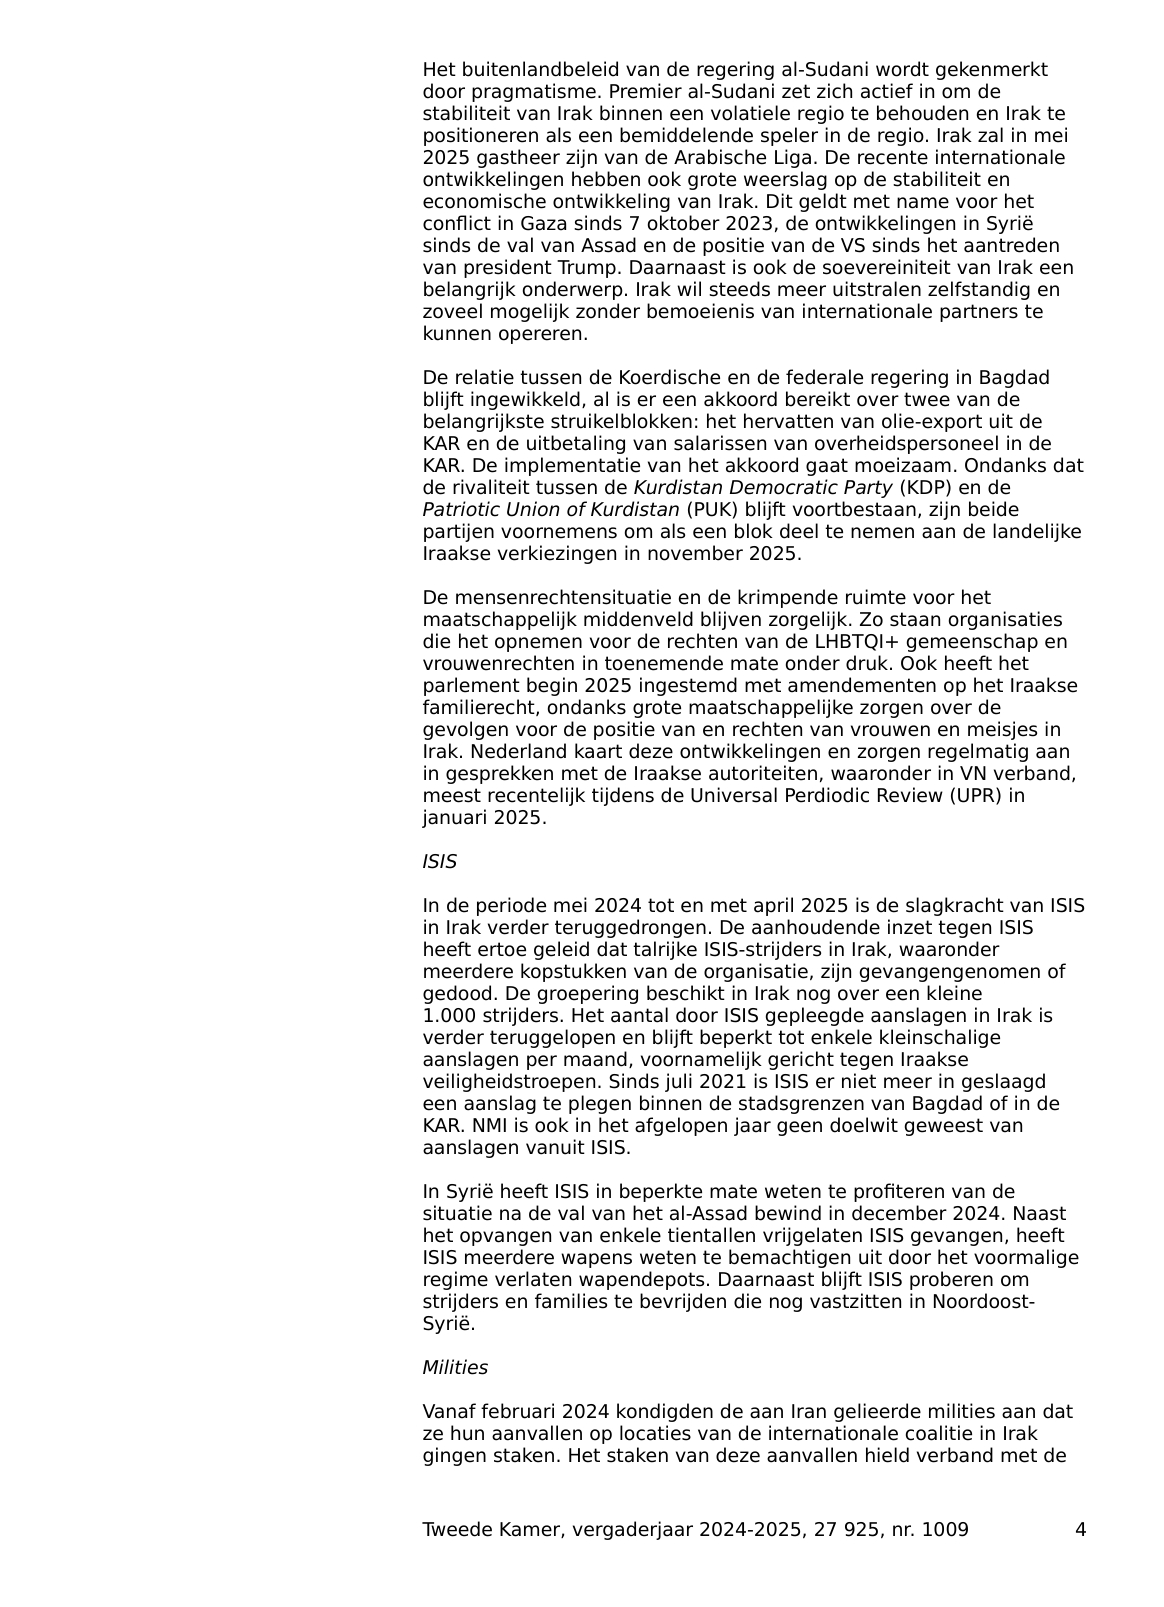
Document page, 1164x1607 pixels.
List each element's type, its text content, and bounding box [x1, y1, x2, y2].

text De relatie tussen de Koerdische en de federale regering in Bagdad blijft ingewikkeld, al is er een akkoord bereikt over twee van de belangrijkste struikelblokken: het hervatten van olie-export uit de KAR en de uitbetaling van salarissen van overheidspersoneel in de KAR. De implementatie van het akkoord gaat moeizaam. Ondanks dat de rivaliteit tussen de Kurdistan Democratic Party (KDP) en de Patriotic Union of Kurdistan (PUK) blijft voortbestaan, zijn beide partijen voornemens om als een blok deel te nemen aan de landelijke Iraakse verkiezingen in november 2025. [422, 367, 1087, 565]
subtitle Milities [422, 1357, 1087, 1379]
text In Syrië heeft ISIS in beperkte mate weten te profiteren van de situatie na de val van het al-Assad bewind in december 2024. Naast het opvangen van enkele tientallen vrijgelaten ISIS gevangen, heeft ISIS meerdere wapens weten te bemachtigen uit door het voormalige regime verlaten wapendepots. Daarnaast blijft ISIS proberen om strijders en families te bevrijden die nog vastzitten in Noordoost-Syrië. [422, 1181, 1087, 1335]
text Het buitenlandbeleid van de regering al-Sudani wordt gekenmerkt door pragmatisme. Premier al-Sudani zet zich actief in om de stabiliteit van Irak binnen een volatiele regio te behouden en Irak te positioneren als een bemiddelende speler in de regio. Irak zal in mei 2025 gastheer zijn van de Arabische Liga. De recente internationale ontwikkelingen hebben ook grote weerslag op de stabiliteit en economische ontwikkeling van Irak. Dit geldt met name voor het conflict in Gaza sinds 7 oktober 2023, de ontwikkelingen in Syrië sinds de val van Assad en de positie van de VS sinds het aantreden van president Trump. Daarnaast is ook de soevereiniteit van Irak een belangrijk onderwerp. Irak wil steeds meer uitstralen zelfstandig en zoveel mogelijk zonder bemoeienis van internationale partners te kunnen opereren. [422, 59, 1087, 345]
text In de periode mei 2024 tot en met april 2025 is de slagkracht van ISIS in Irak verder teruggedrongen. De aanhoudende inzet tegen ISIS heeft ertoe geleid dat talrijke ISIS-strijders in Irak, waaronder meerdere kopstukken van de organisatie, zijn gevangengenomen of gedood. De groepering beschikt in Irak nog over een kleine 1.000 strijders. Het aantal door ISIS gepleegde aanslagen in Irak is verder teruggelopen en blijft beperkt tot enkele kleinschalige aanslagen per maand, voornamelijk gericht tegen Iraakse veiligheidstroepen. Sinds juli 2021 is ISIS er niet meer in geslaagd een aanslag te plegen binnen de stadsgrenzen van Bagdad of in de KAR. NMI is ook in het afgelopen jaar geen doelwit geweest van aanslagen vanuit ISIS. [422, 895, 1087, 1159]
text Vanaf februari 2024 kondigden de aan Iran gelieerde milities aan dat ze hun aanvallen op locaties van de internationale coalitie in Irak gingen staken. Het staken van deze aanvallen hield verband met de [422, 1401, 1087, 1467]
text De mensenrechtensituatie en de krimpende ruimte voor het maatschappelijk middenveld blijven zorgelijk. Zo staan organisaties die het opnemen voor de rechten van de LHBTQI+ gemeenschap en vrouwenrechten in toenemende mate onder druk. Ook heeft het parlement begin 2025 ingestemd met amendementen op het Iraakse familierecht, ondanks grote maatschappelijke zorgen over de gevolgen voor de positie van en rechten van vrouwen en meisjes in Irak. Nederland kaart deze ontwikkelingen en zorgen regelmatig aan in gesprekken met de Iraakse autoriteiten, waaronder in VN verband, meest recentelijk tijdens de Universal Perdiodic Review (UPR) in januari 2025. [422, 587, 1087, 829]
subtitle ISIS [422, 851, 1087, 873]
